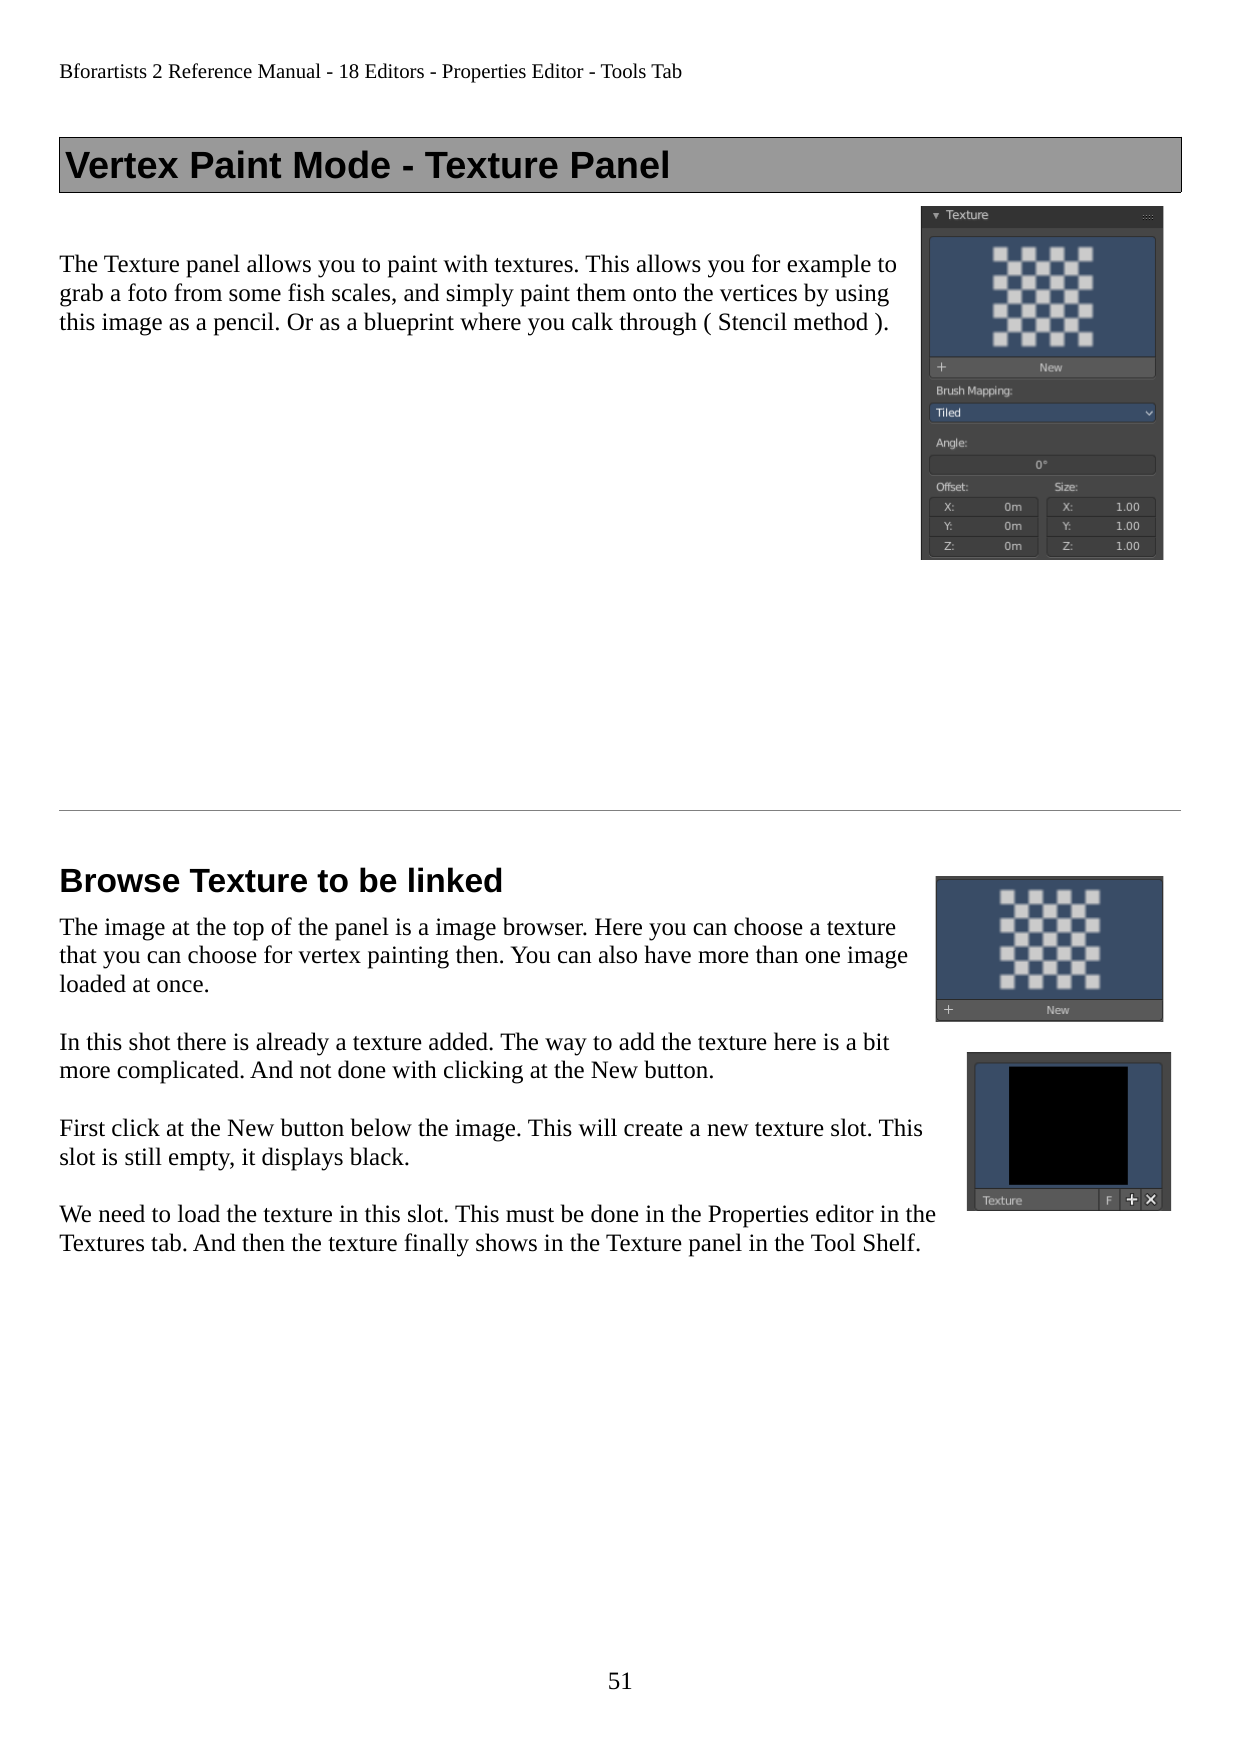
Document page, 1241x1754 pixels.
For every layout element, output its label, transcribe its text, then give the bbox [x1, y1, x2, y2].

text We need to load the texture in this slot. This must be done in the Properties editor in the Textures tab. And then the texture finally shows in the Texture panel in the Tool Shelf. [59, 1199, 1181, 1257]
text First click at the New button below the image. This will create a new texture slot. This slot is still empty, it displays black. [59, 1113, 966, 1171]
picture [935, 876, 1164, 1022]
text In this shot there is already a texture added. The way to add the texture here is a bit more complicated. And not done with clicking at the New button. [59, 1027, 1181, 1084]
text The Texture panel allows you to paint with textures. This allows you for example to grab a foto from some fish scales, and simply paint them onto the vertices by using this image as a pencil. Or as a blueprint where you calk through ( Stencil method ). [59, 249, 920, 336]
text The image at the top of the panel is a image browser. Here you can choose a texture that you can choose for vertex painting then. You can also have more than one image loaded at once. [59, 912, 935, 998]
picture [920, 206, 1164, 560]
table_header Vertex Paint Mode - Texture Panel [60, 138, 1181, 192]
subtitle Browse Texture to be linked [59, 861, 1181, 899]
picture [966, 1052, 1172, 1211]
